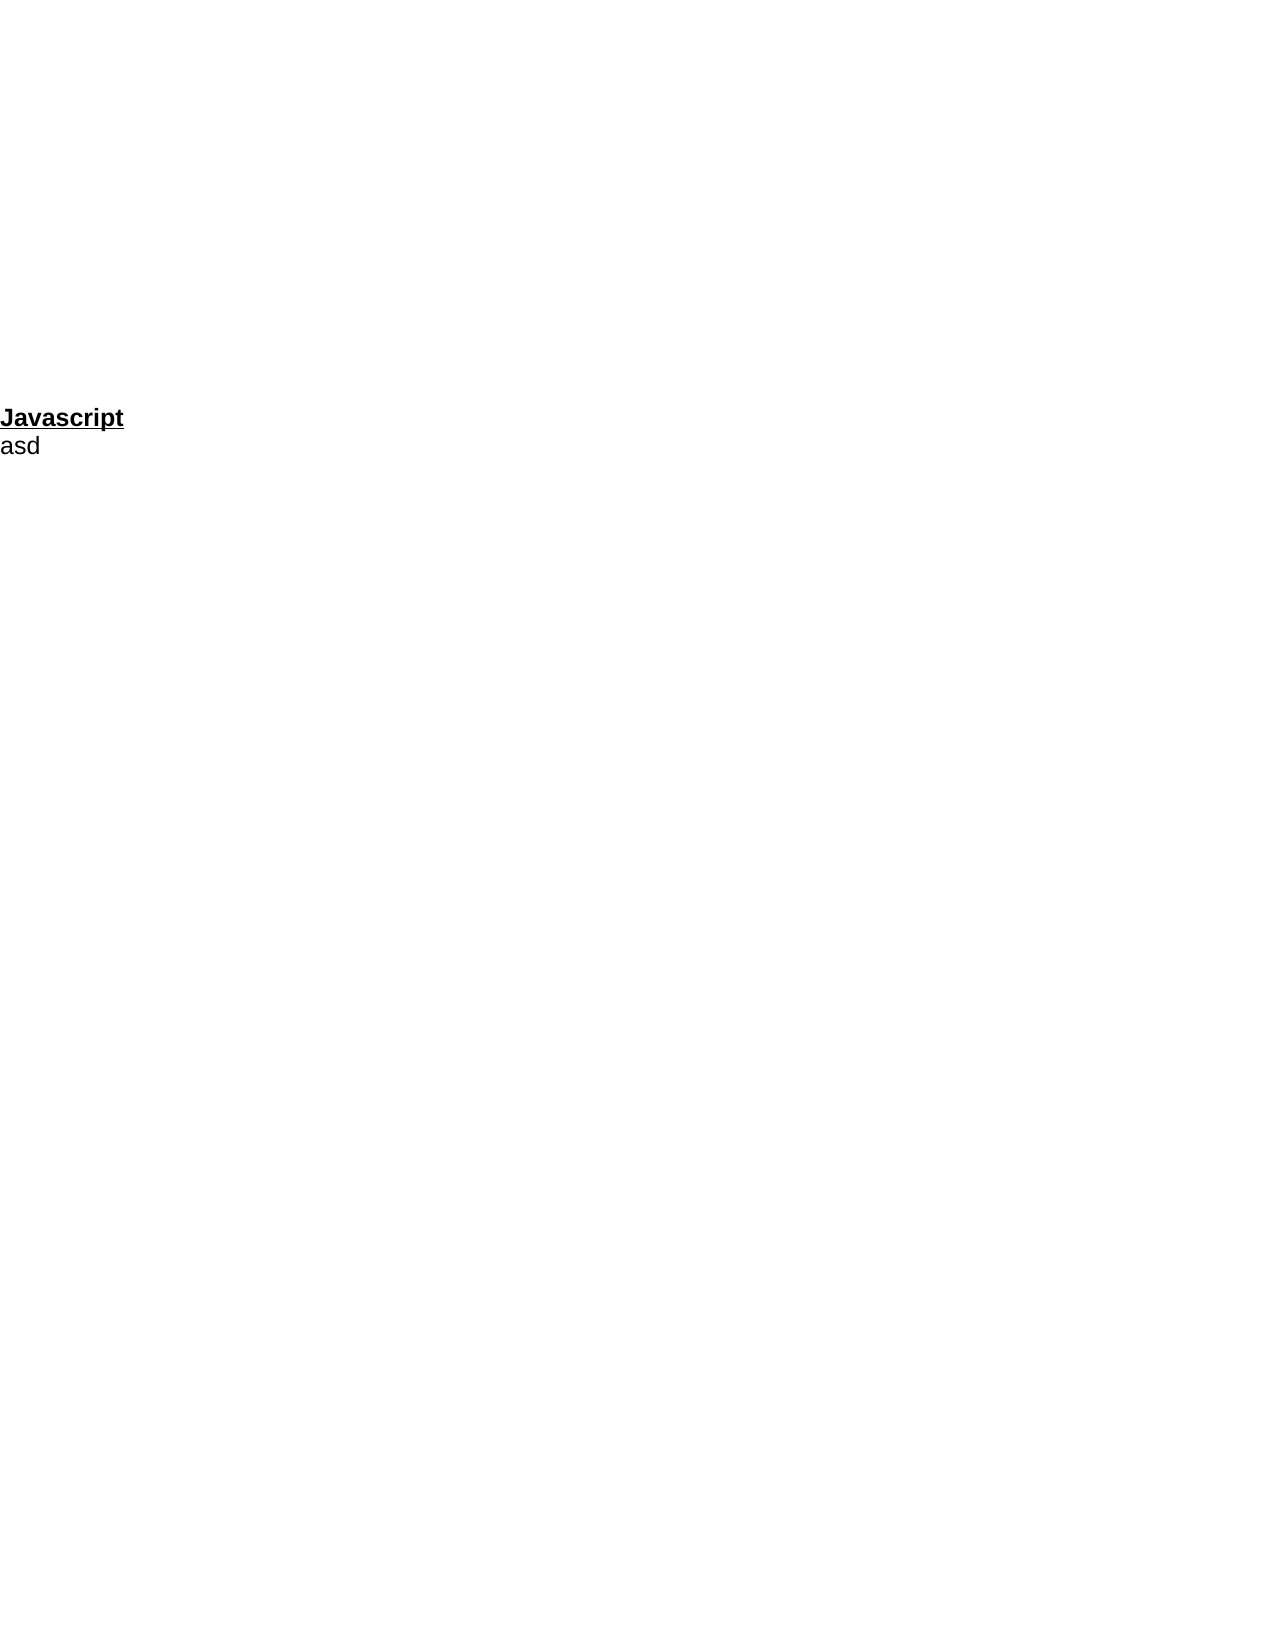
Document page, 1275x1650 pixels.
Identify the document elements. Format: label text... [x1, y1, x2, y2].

text asd [0, 431, 1275, 460]
text Javascript [0, 402, 1275, 431]
